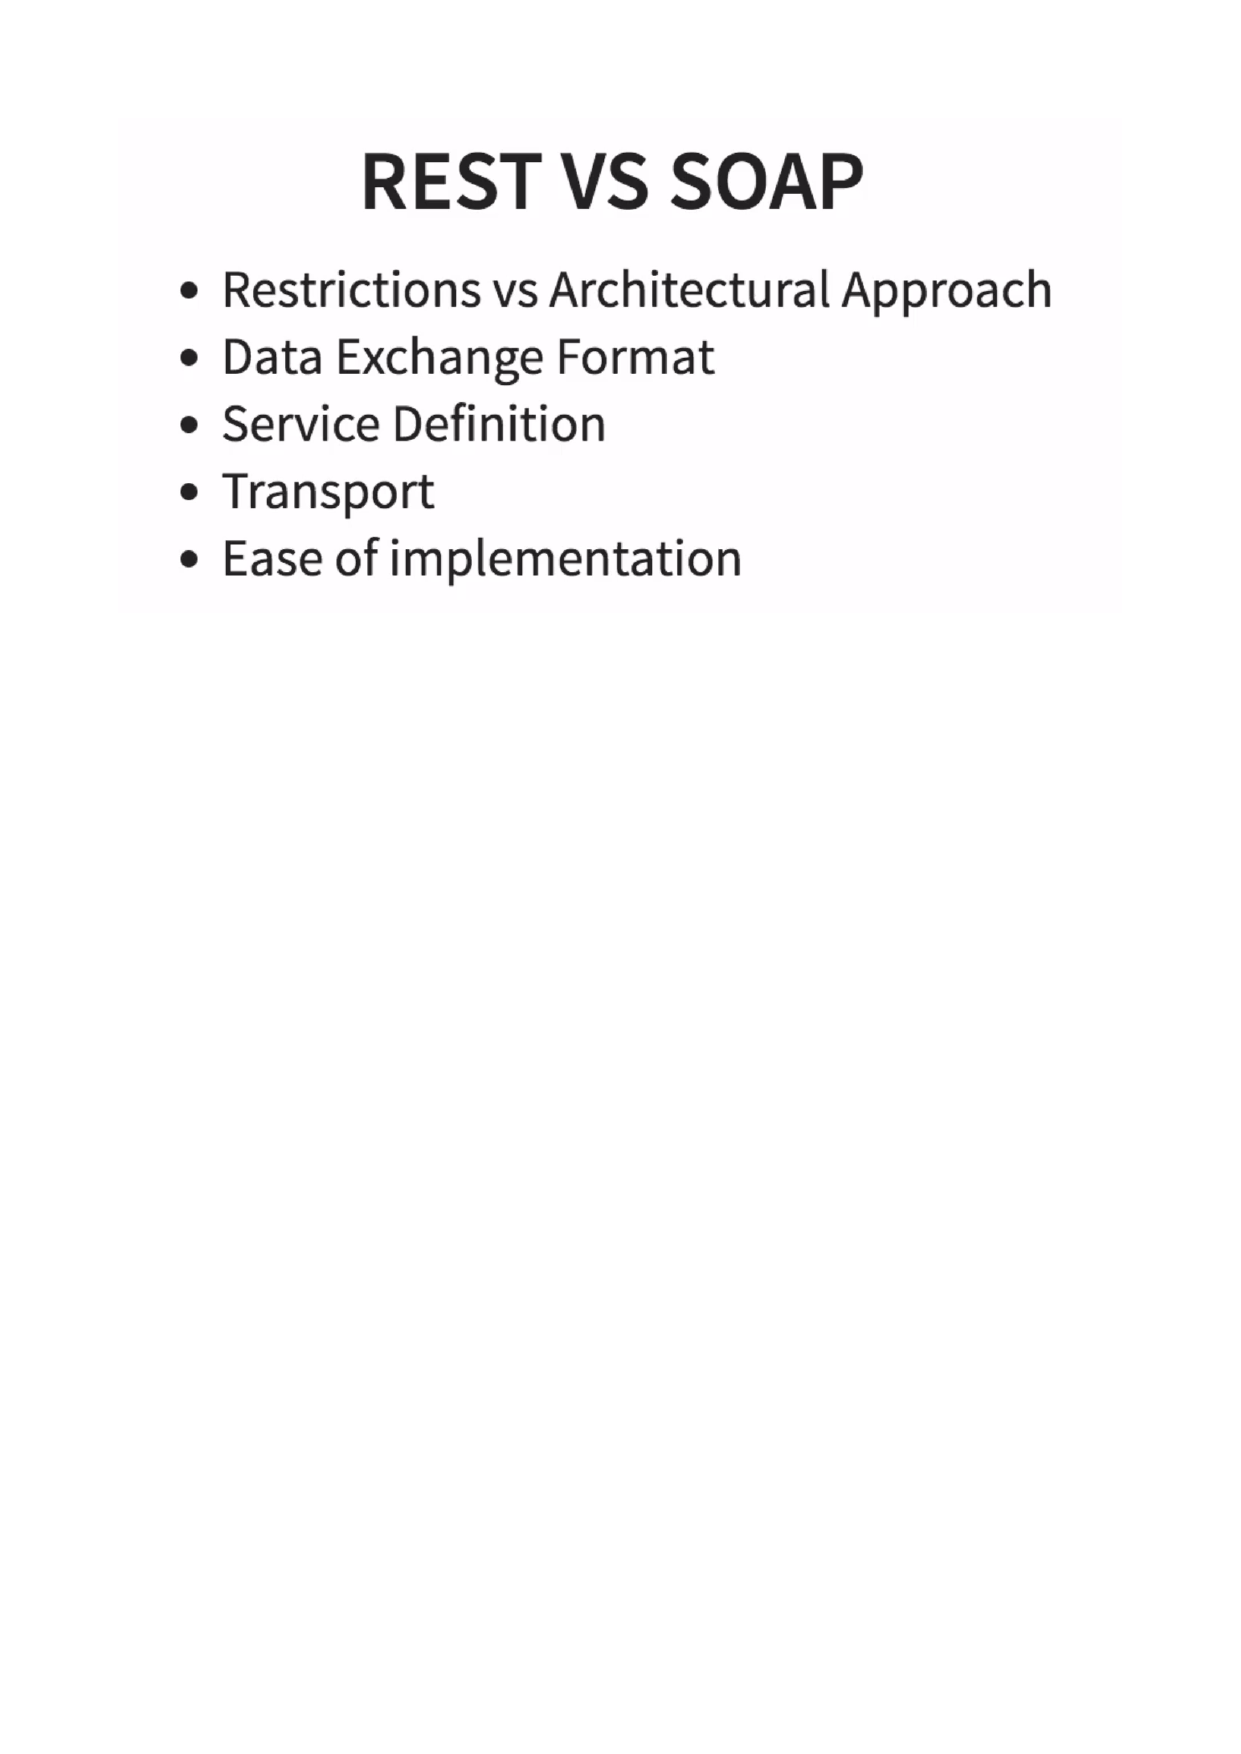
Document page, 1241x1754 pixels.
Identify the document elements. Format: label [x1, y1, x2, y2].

picture [118, 118, 1123, 613]
